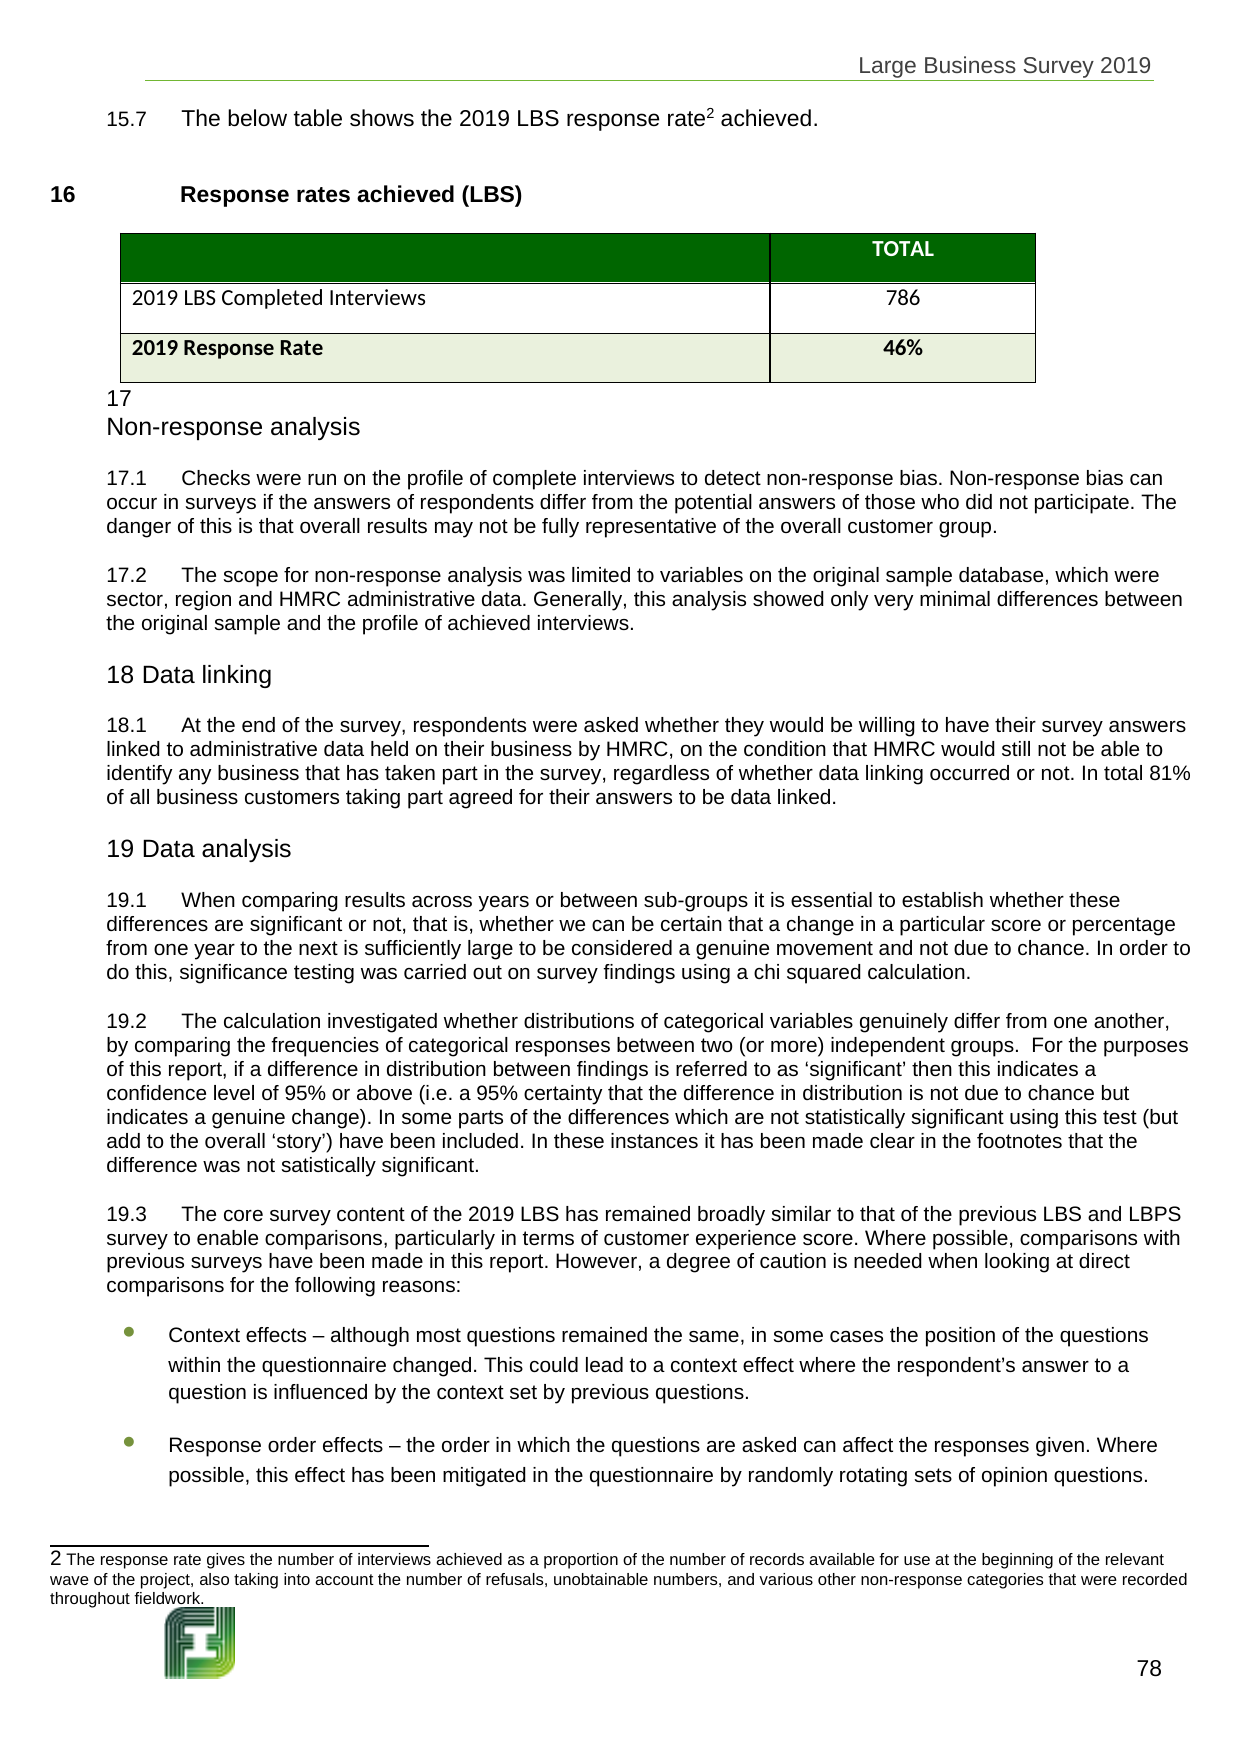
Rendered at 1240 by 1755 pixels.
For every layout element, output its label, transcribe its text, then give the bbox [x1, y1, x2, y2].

table_cell 2019 LBS Completed Interviews [121, 284, 769, 332]
table_cell 786 [771, 284, 1035, 332]
subtitle The scope for non-response analysis was limited to variables on the original sample database, which were sector, region and HMRC administrative data. Generally, this analysis showed only very minimal differences between the original sample and the profile of achieved interviews. [106, 563, 1196, 634]
list Context effects – although most questions remained the same, in some cases the position of the questions within the questionnaire changed. This could lead to a context effect where the respondent’s answer to a question is influenced by the context set by previous questions. [124, 1322, 1196, 1404]
subtitle The core survey content of the 2019 LBS has remained broadly similar to that of the previous LBS and LBPS survey to enable comparisons, particularly in terms of customer experience score. Where possible, comparisons with previous surveys have been made in this report. However, a degree of caution is needed when looking at direct comparisons for the following reasons: [106, 1201, 1196, 1297]
table_header [121, 234, 769, 282]
subtitle Non-response analysis [106, 383, 1196, 441]
table_header TOTAL [771, 234, 1035, 282]
subtitle The calculation investigated whether distributions of categorical variables genuinely differ from one another, by comparing the frequencies of categorical responses between two (or more) independent groups. For the purposes of this report, if a difference in distribution between findings is referred to as ‘significant’ then this indicates a confidence level of 95% or above (i.e. a 95% certainty that the difference in distribution is not due to chance but indicates a genuine change). In some parts of the differences which are not statistically significant using this test (but add to the overall ‘story’) have been included. In these instances it has been made clear in the footnotes that the difference was not satistically significant. [106, 1009, 1196, 1176]
subtitle Data analysis [106, 834, 1196, 863]
subtitle Response rates achieved (LBS) [50, 181, 1196, 208]
subtitle At the end of the survey, respondents were asked whether they would be willing to have their survey answers linked to administrative data held on their business by HMRC, on the condition that HMRC would still not be able to identify any business that has taken part in the survey, regardless of whether data linking occurred or not. In total 81% of all business customers taking part agreed for their answers to be data linked. [106, 713, 1196, 809]
subtitle The below table shows the 2019 LBS response rate achieved. [106, 105, 1196, 131]
subtitle Checks were run on the profile of complete interviews to detect non-response bias. Non-response bias can occur in surveys if the answers of respondents differ from the potential answers of those who did not participate. The danger of this is that overall results may not be fully representative of the overall customer group. [106, 466, 1196, 538]
text The response rate gives the number of interviews achieved as a proportion of the number of records available for use at the beginning of the relevant wave of the project, also taking into account the number of refusals, unobtainable numbers, and various other non-response categories that were recorded throughout fieldwork. [50, 1546, 1196, 1608]
table_cell 2019 Response Rate [121, 334, 769, 382]
subtitle When comparing results across years or between sub-groups it is essential to establish whether these differences are significant or not, that is, whether we can be certain that a change in a particular score or percentage from one year to the next is sufficiently large to be considered a genuine movement and not due to chance. In order to do this, significance testing was carried out on survey findings using a chi squared calculation. [106, 888, 1196, 984]
list Response order effects – the order in which the questions are asked can affect the responses given. Where possible, this effect has been mitigated in the questionnaire by randomly rotating sets of opinion questions. [124, 1432, 1196, 1486]
table_cell 46% [771, 334, 1035, 382]
subtitle Data linking [106, 659, 1196, 688]
